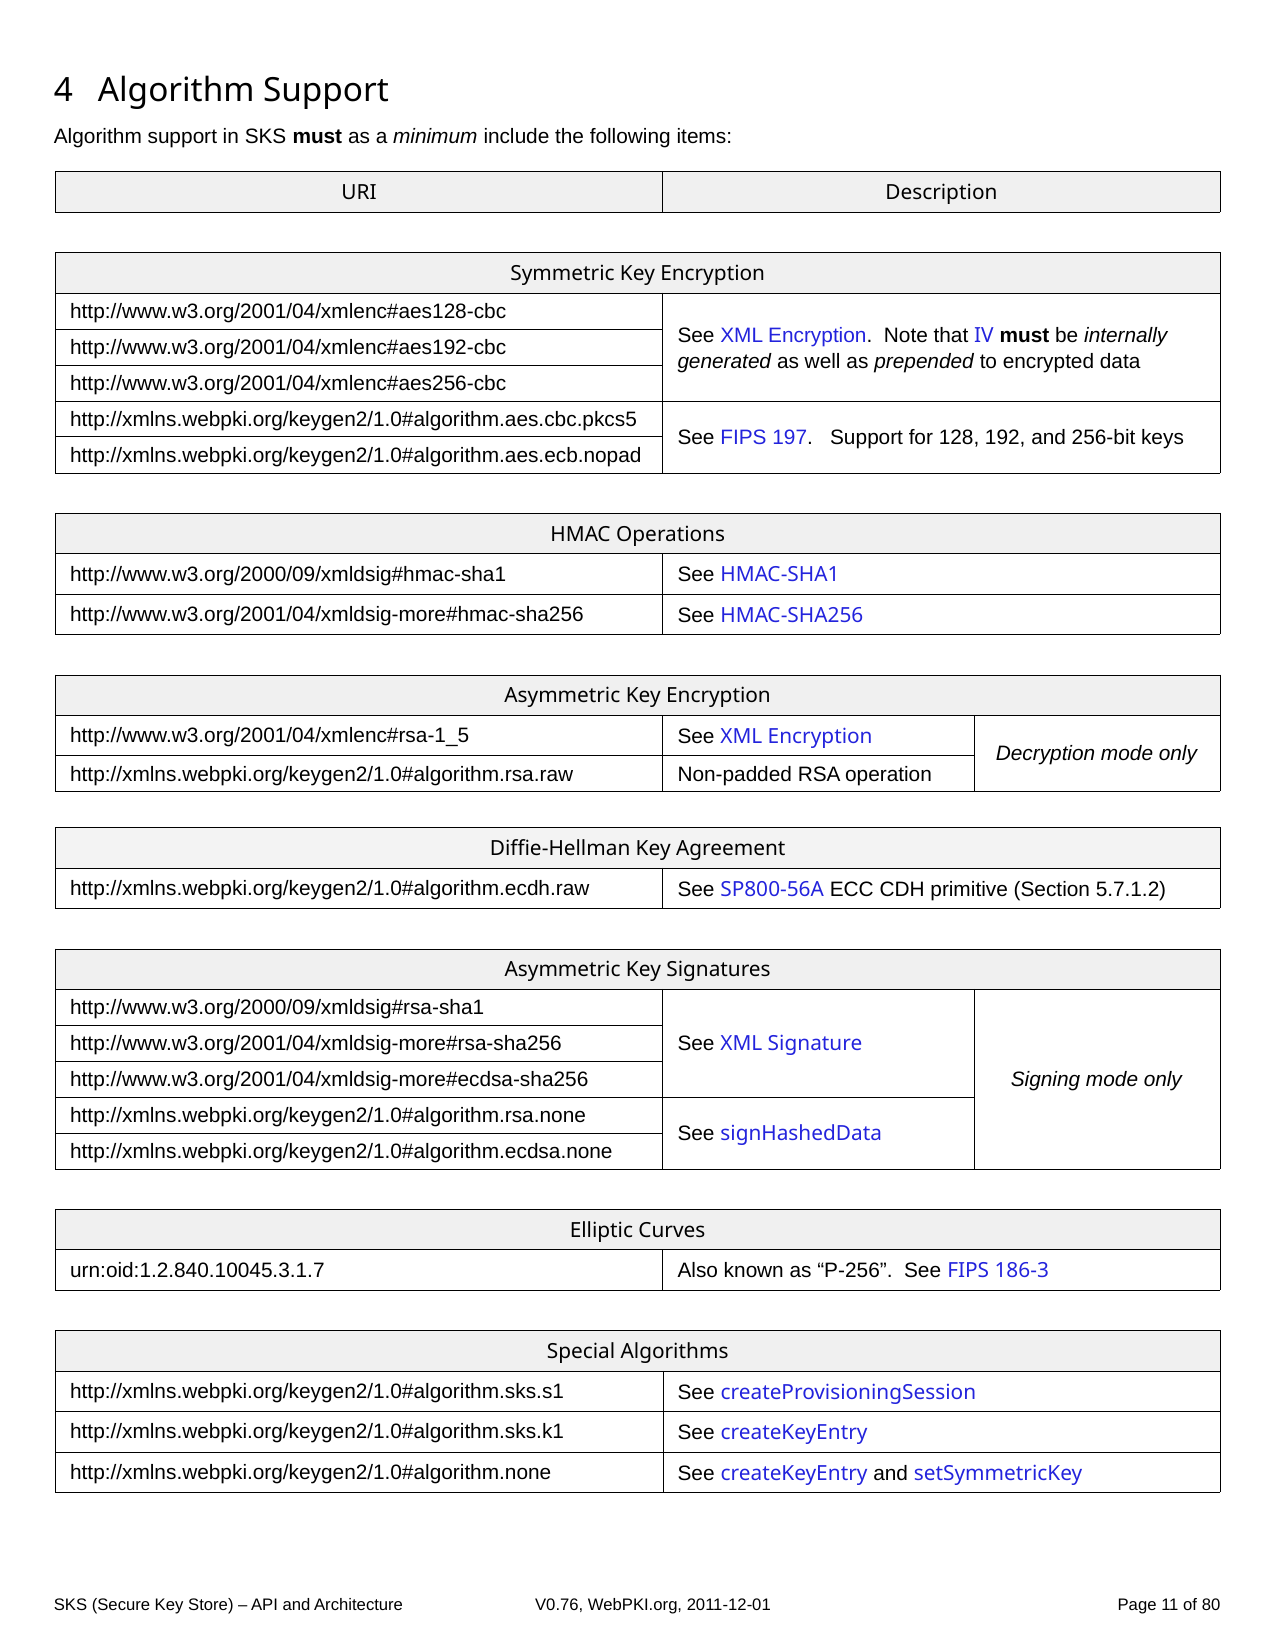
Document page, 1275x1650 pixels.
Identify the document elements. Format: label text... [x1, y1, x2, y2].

table_header URI [56, 172, 662, 212]
table_cell http://www.w3.org/2000/09/xmldsig#rsa-sha1 [56, 990, 662, 1025]
table_cell http://www.w3.org/2001/04/xmlenc#aes128-cbc [56, 294, 662, 329]
table_cell http://xmlns.webpki.org/keygen2/1.0#algorithm.ecdh.raw [56, 869, 662, 908]
table_cell Decryption mode only [975, 716, 1220, 791]
table_cell See HMAC-SHA256 [663, 595, 1220, 634]
subtitle Algorithm Support [54, 66, 1221, 111]
text Algorithm support in SKS must as a minimum include the following items: [54, 123, 1221, 171]
table_cell Non-padded RSA operation [663, 756, 974, 791]
table_cell See SP800-56A ECC CDH primitive (Section 5.7.1.2) [663, 869, 1220, 908]
table_cell Elliptic Curves [56, 1210, 1220, 1249]
table_cell Signing mode only [975, 990, 1220, 1168]
table_cell Special Algorithms [56, 1331, 1220, 1371]
table_cell http://www.w3.org/2001/04/xmldsig-more#ecdsa-sha256 [56, 1062, 662, 1097]
table_cell http://xmlns.webpki.org/keygen2/1.0#algorithm.rsa.raw [56, 756, 662, 791]
table_cell See createProvisioningSession [664, 1372, 1220, 1411]
table_cell See FIPS 197. Support for 128, 192, and 256-bit keys [663, 402, 1220, 472]
table_cell Diffie-Hellman Key Agreement [56, 828, 1220, 868]
table_cell See XML Encryption [663, 716, 974, 755]
table_cell http://xmlns.webpki.org/keygen2/1.0#algorithm.sks.s1 [56, 1372, 663, 1411]
table_cell http://www.w3.org/2001/04/xmldsig-more#rsa-sha256 [56, 1026, 662, 1061]
table_cell http://xmlns.webpki.org/keygen2/1.0#algorithm.ecdsa.none [56, 1134, 662, 1168]
table_cell http://www.w3.org/2000/09/xmldsig#hmac-sha1 [56, 554, 662, 594]
table_cell Asymmetric Key Encryption [56, 676, 1220, 715]
table_cell See signHashedData [663, 1098, 974, 1168]
table_cell Also known as “P-256”. See FIPS 186-3 [663, 1250, 1220, 1290]
table_cell urn:oid:1.2.840.10045.3.1.7 [56, 1250, 662, 1290]
table_cell [55, 635, 1220, 674]
table_cell [55, 474, 1220, 513]
table_cell HMAC Operations [56, 514, 1220, 553]
table_cell http://xmlns.webpki.org/keygen2/1.0#algorithm.aes.ecb.nopad [56, 437, 662, 472]
table_cell See createKeyEntry [664, 1412, 1220, 1452]
table_cell Asymmetric Key Signatures [56, 950, 1220, 989]
table_cell [55, 1170, 1220, 1209]
table_cell Symmetric Key Encryption [56, 253, 1220, 293]
table_header [55, 1291, 1220, 1330]
table_cell http://xmlns.webpki.org/keygen2/1.0#algorithm.aes.cbc.pkcs5 [56, 402, 662, 436]
table_cell [55, 909, 1220, 948]
table_cell See createKeyEntry and setSymmetricKey [664, 1453, 1220, 1492]
table_cell http://xmlns.webpki.org/keygen2/1.0#algorithm.none [56, 1453, 663, 1492]
table_cell See XML Encryption. Note that IV must be internally generated as well as prepended to encrypted data [663, 294, 1220, 401]
table_cell http://www.w3.org/2001/04/xmlenc#aes192-cbc [56, 330, 662, 364]
table_cell http://xmlns.webpki.org/keygen2/1.0#algorithm.rsa.none [56, 1098, 662, 1133]
table_cell See HMAC-SHA1 [663, 554, 1220, 594]
table_cell http://xmlns.webpki.org/keygen2/1.0#algorithm.sks.k1 [56, 1412, 663, 1452]
table_cell [55, 213, 1220, 252]
table_cell http://www.w3.org/2001/04/xmlenc#aes256-cbc [56, 366, 662, 401]
table_cell See XML Signature [663, 990, 974, 1097]
table_header Description [663, 172, 1220, 212]
table_cell http://www.w3.org/2001/04/xmldsig-more#hmac-sha256 [56, 595, 662, 634]
table_cell http://www.w3.org/2001/04/xmlenc#rsa-1_5 [56, 716, 662, 755]
table_cell [55, 792, 1220, 827]
